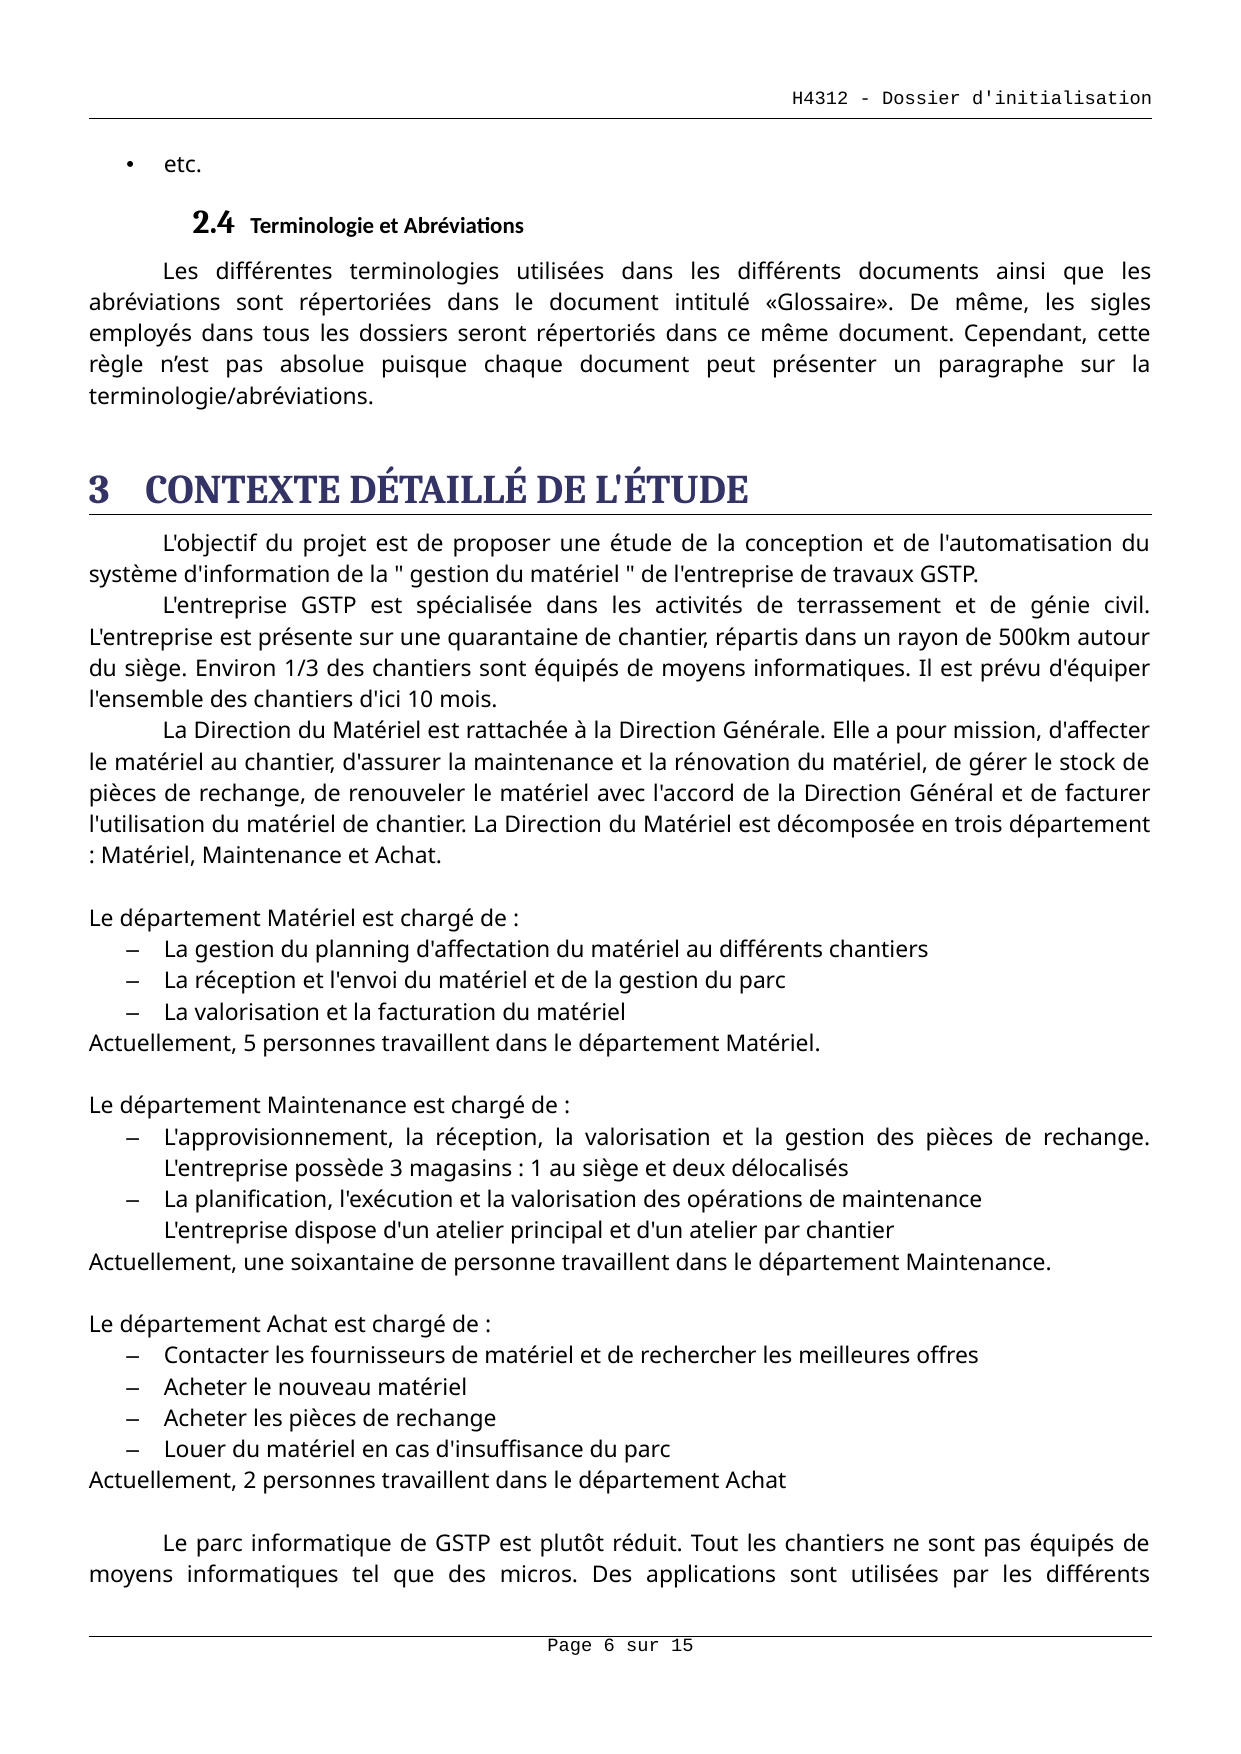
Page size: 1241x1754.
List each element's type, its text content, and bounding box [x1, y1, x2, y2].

list Acheter le nouveau matériel [126, 1370, 1152, 1402]
text Actuellement, 5 personnes travaillent dans le département Matériel. [88, 1027, 1152, 1058]
subtitle Contexte détaillé de l'étude [88, 467, 1152, 514]
text L'entreprise GSTP est spécialisée dans les activités de terrassement et de génie civil. L'entreprise est présente sur une quarantaine de chantier, répartis dans un rayon de 500km autour du siège. Environ 1/3 des chantiers sont équipés de moyens informatiques. Il est prévu d'équiper l'ensemble des chantiers d'ici 10 mois. [88, 589, 1152, 714]
list La valorisation et la facturation du matériel [126, 995, 1152, 1027]
text Les différentes terminologies utilisées dans les différents documents ainsi que les abréviations sont répertoriées dans le document intitulé «Glossaire». De même, les sigles employés dans tous les dossiers seront répertoriés dans ce même document. Cependant, cette règle n’est pas absolue puisque chaque document peut présenter un paragraphe sur la terminologie/abréviations. [88, 254, 1152, 411]
text La Direction du Matériel est rattachée à la Direction Générale. Elle a pour mission, d'affecter le matériel au chantier, d'assurer la maintenance et la rénovation du matériel, de gérer le stock de pièces de rechange, de renouveler le matériel avec l'accord de la Direction Général et de facturer l'utilisation du matériel de chantier. La Direction du Matériel est décomposée en trois département : Matériel, Maintenance et Achat. [88, 714, 1152, 870]
text Le département Achat est chargé de : [88, 1308, 1152, 1339]
list L'approvisionnement, la réception, la valorisation et la gestion des pièces de rechange. L'entreprise possède 3 magasins : 1 au siège et deux délocalisés [126, 1120, 1152, 1183]
text Le département Matériel est chargé de : [88, 902, 1152, 933]
list Contacter les fournisseurs de matériel et de rechercher les meilleures offres [126, 1339, 1152, 1370]
list Louer du matériel en cas d'insuffisance du parc [126, 1433, 1152, 1464]
text Le parc informatique de GSTP est plutôt réduit. Tout les chantiers ne sont pas équipés de moyens informatiques tel que des micros. Des applications sont utilisées par les différents [88, 1527, 1152, 1589]
list Acheter les pièces de rechange [126, 1402, 1152, 1433]
list La gestion du planning d'affectation du matériel au différents chantiers [126, 933, 1152, 964]
list La planification, l'exécution et la valorisation des opérations de maintenance [126, 1183, 1152, 1214]
list La réception et l'envoi du matériel et de la gestion du parc [126, 964, 1152, 995]
text Actuellement, une soixantaine de personne travaillent dans le département Maintenance. [88, 1245, 1152, 1277]
list L'entreprise dispose d'un atelier principal et d'un atelier par chantier [126, 1214, 1152, 1245]
text Actuellement, 2 personnes travaillent dans le département Achat [88, 1464, 1152, 1495]
list etc. [126, 147, 1152, 179]
text L'objectif du projet est de proposer une étude de la conception et de l'automatisation du système d'information de la " gestion du matériel " de l'entreprise de travaux GSTP. [88, 527, 1152, 589]
subtitle Terminologie et Abréviations [133, 204, 1152, 242]
text Le département Maintenance est chargé de : [88, 1089, 1152, 1120]
